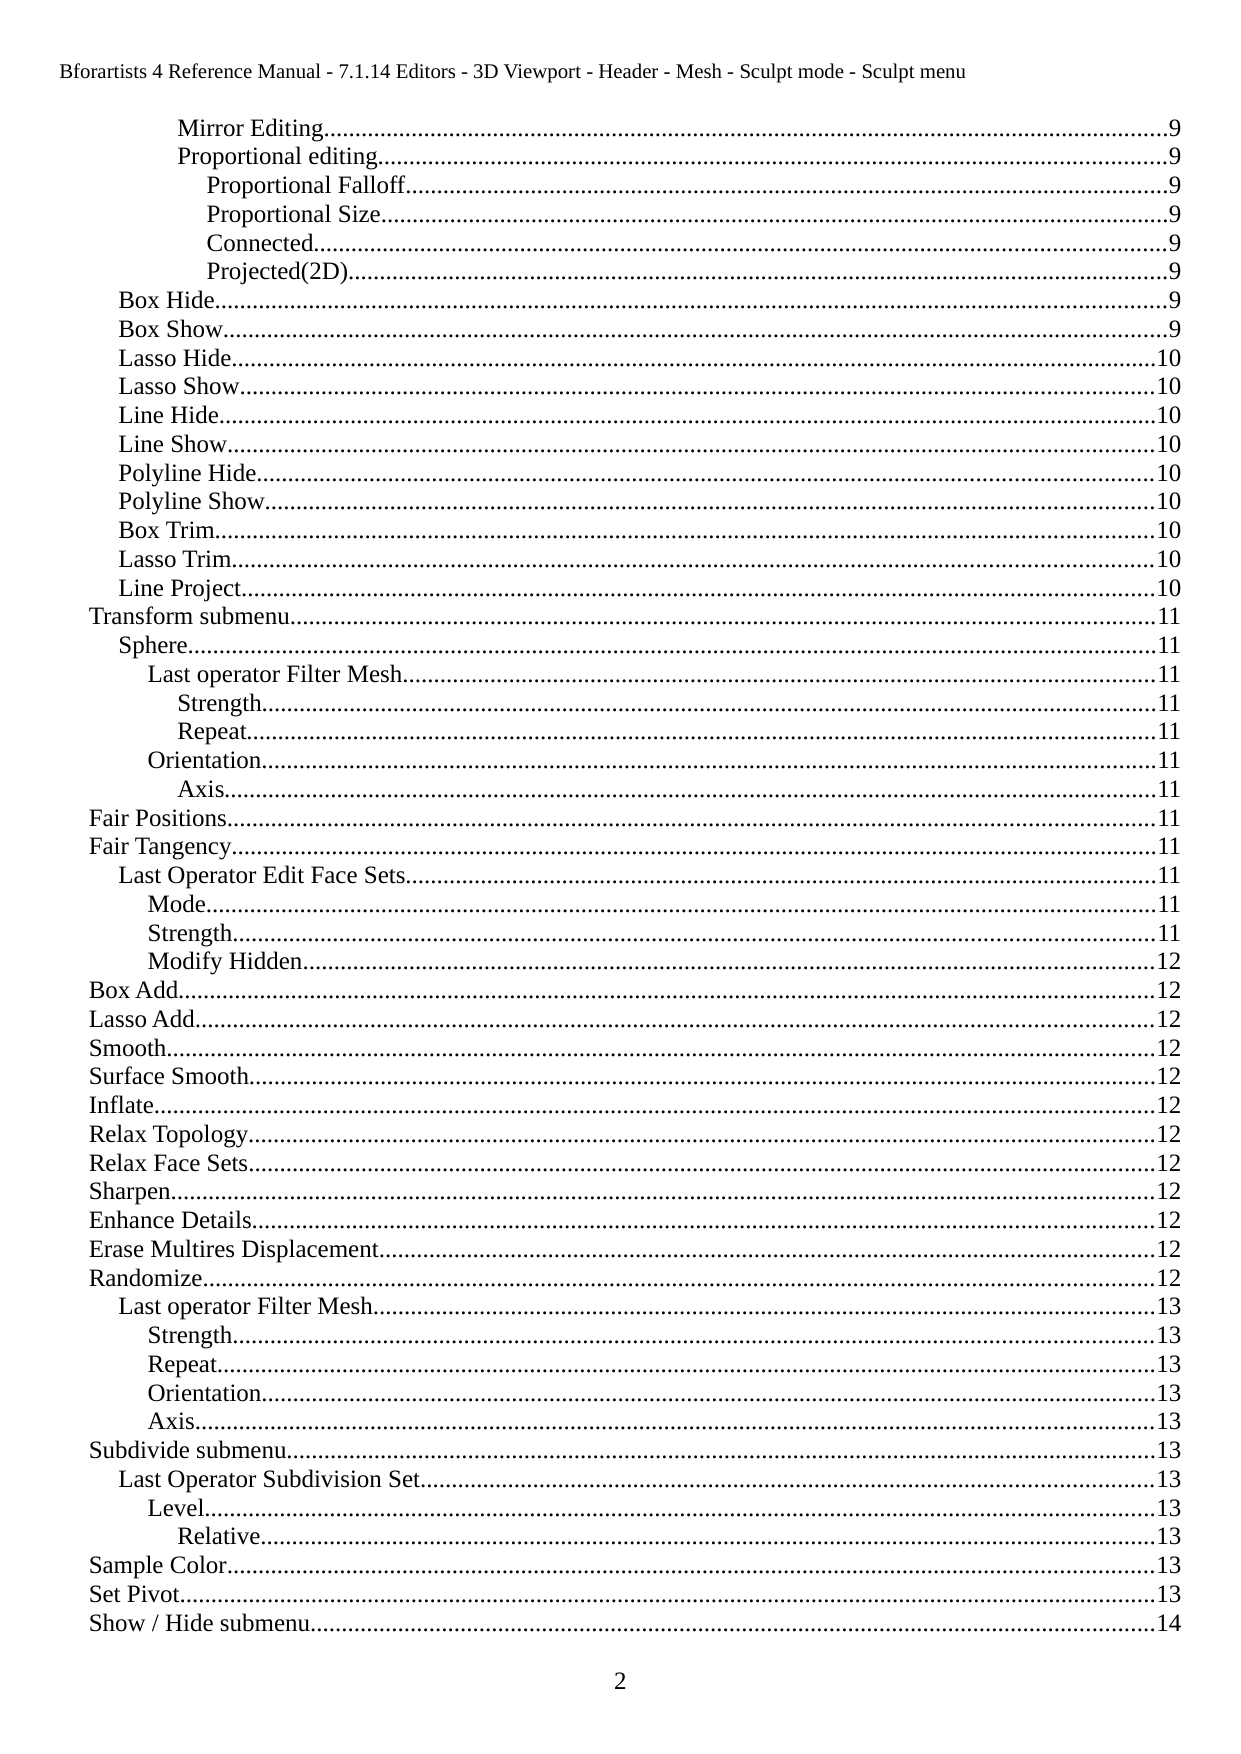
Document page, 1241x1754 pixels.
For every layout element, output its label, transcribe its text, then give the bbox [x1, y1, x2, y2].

text Fair Positions 11 [88, 803, 1181, 831]
text Line Hide 10 [118, 400, 1181, 429]
text Last Operator Edit Face Sets 11 [118, 860, 1181, 889]
text Last Operator Subdivision Set 13 [118, 1464, 1181, 1493]
text Axis 13 [147, 1406, 1181, 1435]
text Box Trim 10 [118, 515, 1181, 544]
text Sharpen 12 [88, 1176, 1181, 1205]
text Enhance Details 12 [88, 1205, 1181, 1234]
text Show / Hide submenu 14 [88, 1608, 1181, 1636]
text Last operator Filter Mesh 13 [118, 1291, 1181, 1320]
text Relax Topology 12 [88, 1119, 1181, 1148]
text Modify Hidden 12 [147, 946, 1181, 975]
text Last operator Filter Mesh 11 [147, 659, 1181, 688]
text Proportional Falloff 9 [206, 170, 1181, 199]
text Smooth 12 [88, 1033, 1181, 1061]
text Erase Multires Displacement 12 [88, 1234, 1181, 1263]
text Box Add 12 [88, 975, 1181, 1004]
text Lasso Hide 10 [118, 343, 1181, 371]
text Box Show 9 [118, 314, 1181, 343]
text Orientation 11 [147, 745, 1181, 774]
text Polyline Hide 10 [118, 458, 1181, 486]
text Strength 13 [147, 1320, 1181, 1349]
text Line Show 10 [118, 429, 1181, 458]
text Surface Smooth 12 [88, 1061, 1181, 1090]
text Polyline Show 10 [118, 486, 1181, 515]
text Inflate 12 [88, 1090, 1181, 1119]
text Proportional editing 9 [177, 141, 1181, 170]
text Repeat 11 [177, 716, 1181, 745]
text Transform submenu 11 [88, 601, 1181, 630]
text Relax Face Sets 12 [88, 1148, 1181, 1176]
text Subdivide submenu 13 [88, 1435, 1181, 1464]
text Repeat 13 [147, 1349, 1181, 1378]
text Set Pivot 13 [88, 1579, 1181, 1608]
text Sphere 11 [118, 630, 1181, 659]
text Connected 9 [206, 228, 1181, 256]
text Strength 11 [177, 688, 1181, 716]
text Axis 11 [177, 774, 1181, 803]
text Mirror Editing 9 [177, 113, 1181, 141]
text Strength 11 [147, 918, 1181, 946]
text Orientation 13 [147, 1378, 1181, 1406]
text Level 13 [147, 1493, 1181, 1521]
text Lasso Add 12 [88, 1004, 1181, 1033]
text Projected(2D) 9 [206, 256, 1181, 285]
text Line Project 10 [118, 573, 1181, 601]
text Relative 13 [177, 1521, 1181, 1550]
text Mode 11 [147, 889, 1181, 918]
text Fair Tangency 11 [88, 831, 1181, 860]
text Sample Color 13 [88, 1550, 1181, 1579]
text Box Hide 9 [118, 285, 1181, 314]
text Randomize 12 [88, 1263, 1181, 1291]
text Lasso Trim 10 [118, 544, 1181, 573]
text Proportional Size 9 [206, 199, 1181, 228]
text Lasso Show 10 [118, 371, 1181, 400]
